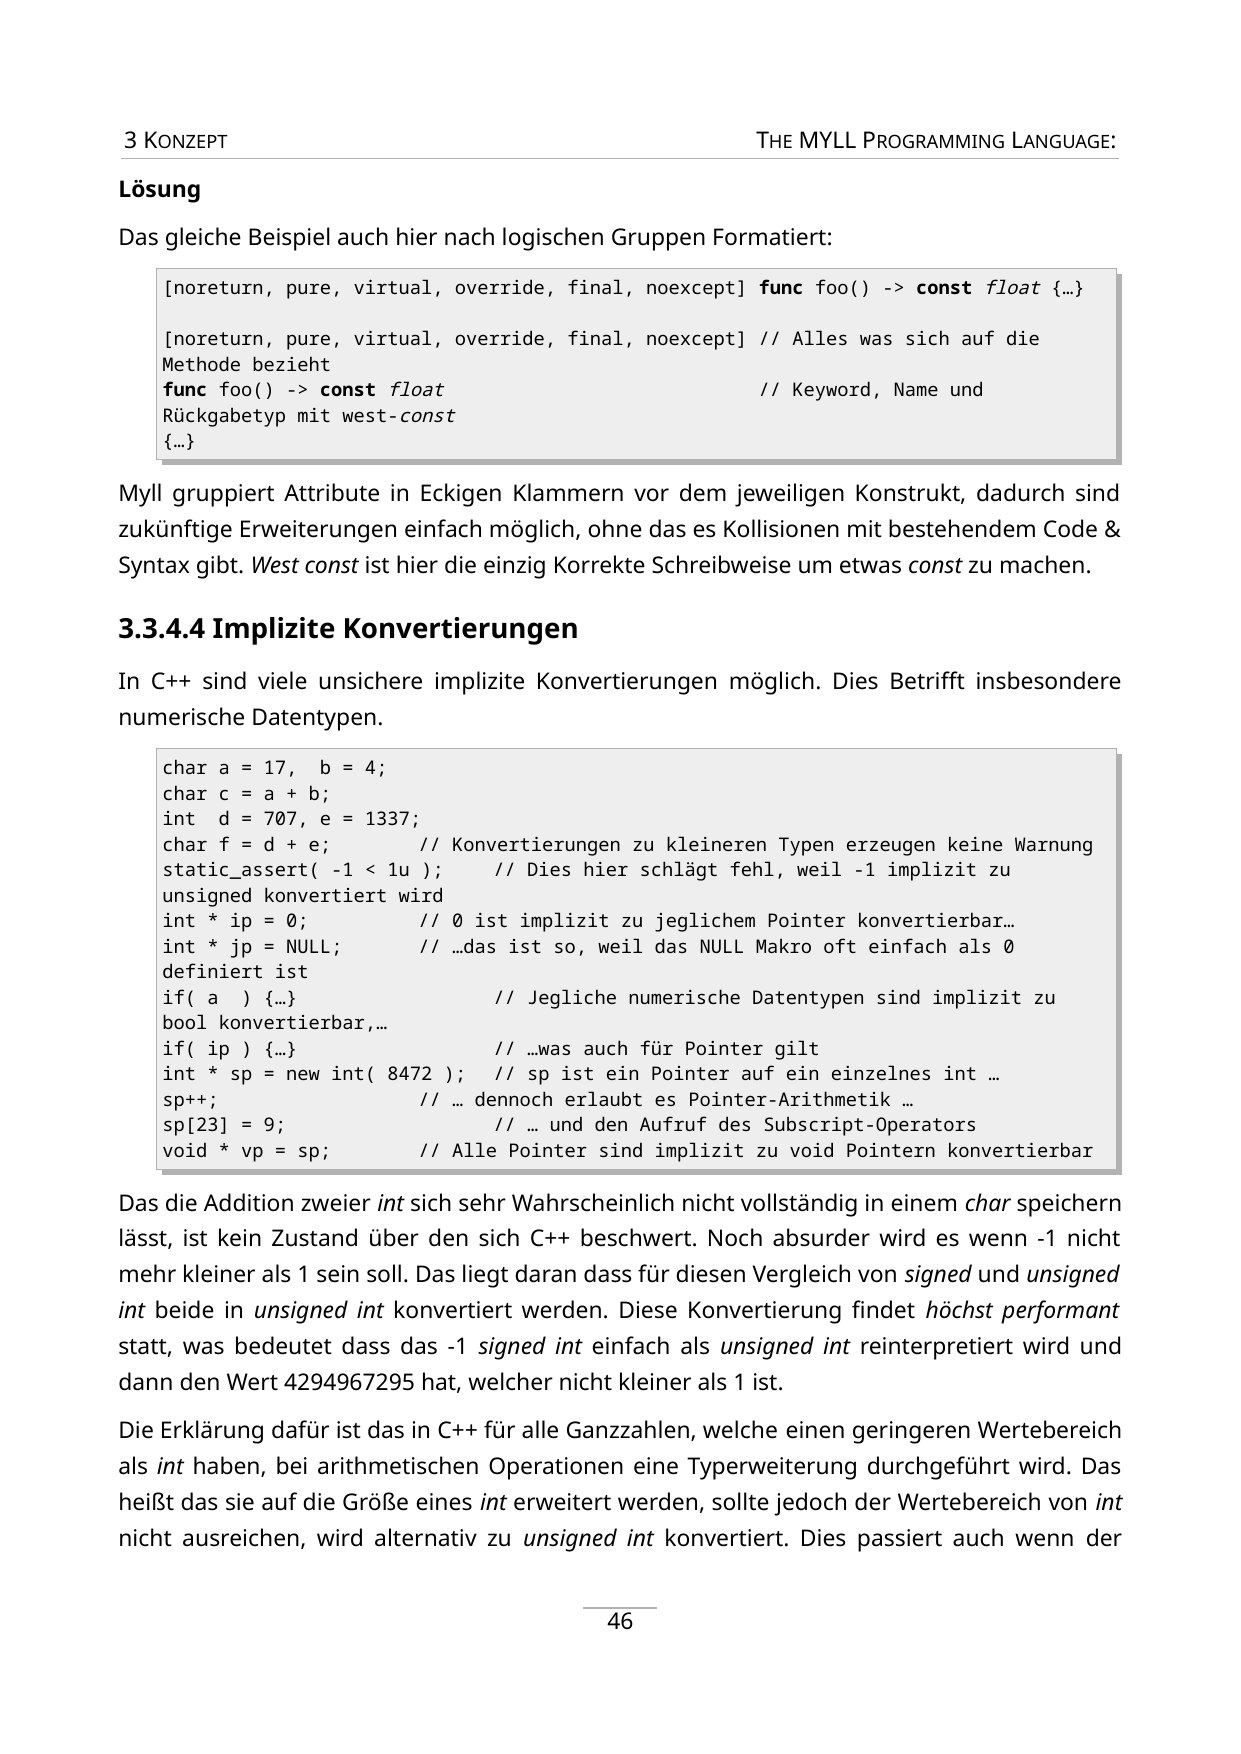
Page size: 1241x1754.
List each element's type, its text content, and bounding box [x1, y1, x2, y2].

text Die Erklärung dafür ist das in C++ für alle Ganzzahlen, welche einen geringeren Wertebereich als int haben, bei arithmetischen Operationen eine Typerweiterung durchgeführt wird. Das heißt das sie auf die Größe eines int erweitert werden, sollte jedoch der Wertebereich von int nicht ausreichen, wird alternativ zu unsigned int konvertiert. Dies passiert auch wenn der [118, 1414, 1122, 1553]
text Lösung [118, 173, 1122, 204]
text [noreturn, pure, virtual, override, final, noexcept] func foo() -> const float {…} [noreturn, pure, virtual, override, final, noexcept] // Alles was sich auf die Methode bezieht func foo() -> const float // Keyword, Name und Rückgabetyp mit west-const {…} [157, 269, 1116, 459]
text char a = 17, b = 4; char c = a + b; int d = 707, e = 1337; char f = d + e; // Konvertierungen zu kleineren Typen erzeugen keine Warnung static_assert( -1 < 1u ); // Dies hier schlägt fehl, weil -1 implizit zu unsigned konvertiert wird int * ip = 0; // 0 ist implizit zu jeglichem Pointer konvertierbar… int * jp = NULL; // …das ist so, weil das NULL Makro oft einfach als 0 definiert ist if( a ) {…} // Jegliche numerische Datentypen sind implizit zu bool konvertierbar,… if( ip ) {…} // …was auch für Pointer gilt int * sp = new int( 8472 ); // sp ist ein Pointer auf ein einzelnes int … sp++; // … dennoch erlaubt es Pointer-Arithmetik … sp[23] = 9; // … und den Aufruf des Subscript-Operators void * vp = sp; // Alle Pointer sind implizit zu void Pointern konvertierbar [157, 749, 1116, 1169]
text Myll gruppiert Attribute in Eckigen Klammern vor dem jeweiligen Konstrukt, dadurch sind zukünftige Erweiterungen einfach möglich, ohne das es Kollisionen mit bestehendem Code & Syntax gibt. West const ist hier die einzig Korrekte Schreibweise um etwas const zu machen. [118, 477, 1122, 580]
subtitle Implizite Konvertierungen [118, 609, 1122, 647]
text In C++ sind viele unsichere implizite Konvertierungen möglich. Dies Betrifft insbesondere numerische Datentypen. [118, 665, 1122, 732]
text Das die Addition zweier int sich sehr Wahrscheinlich nicht vollständig in einem char speichern lässt, ist kein Zustand über den sich C++ beschwert. Noch absurder wird es wenn -1 nicht mehr kleiner als 1 sein soll. Das liegt daran dass für diesen Vergleich von signed und unsigned int beide in unsigned int konvertiert werden. Diese Konvertierung findet höchst performant statt, was bedeutet dass das -1 signed int einfach als unsigned int reinterpretiert wird und dann den Wert 4294967295 hat, welcher nicht kleiner als 1 ist. [118, 1186, 1122, 1397]
text Das gleiche Beispiel auch hier nach logischen Gruppen Formatiert: [118, 221, 1122, 252]
